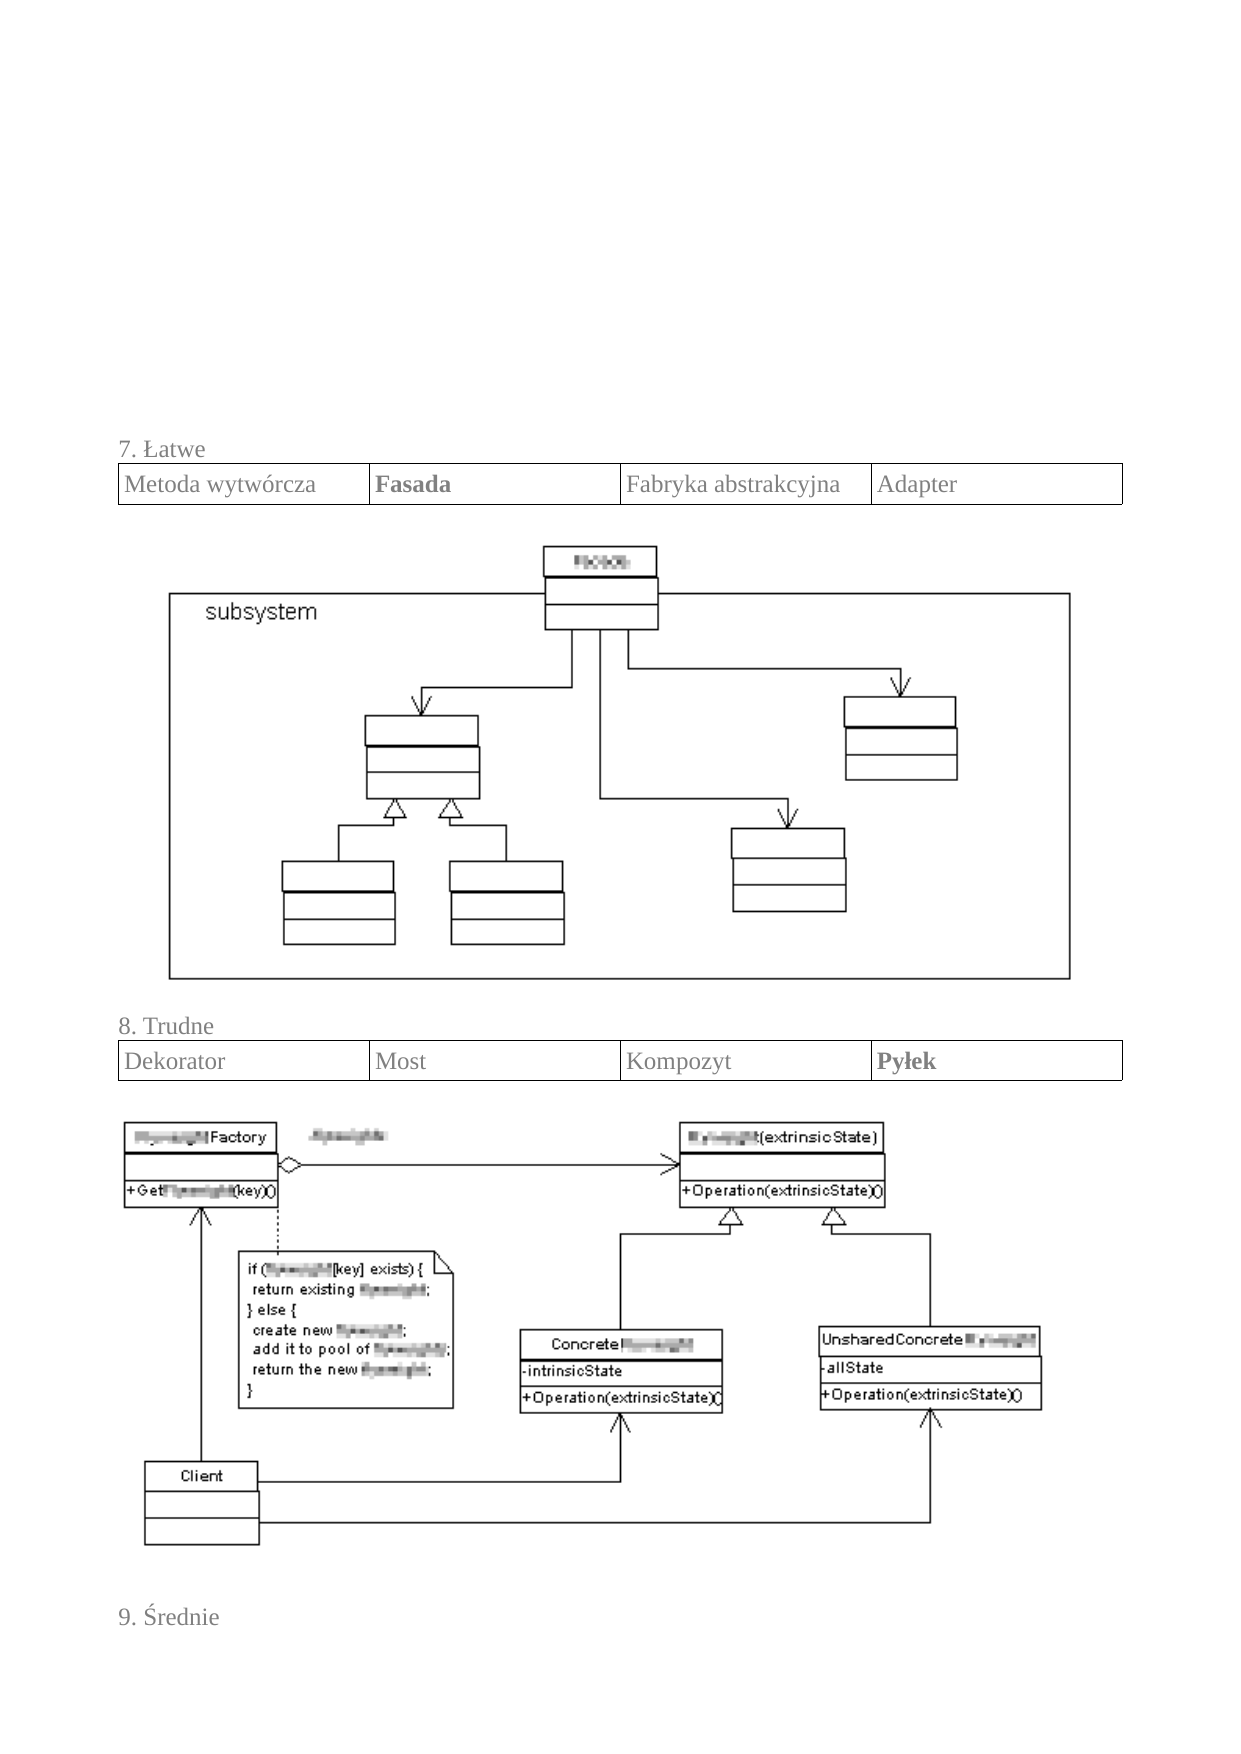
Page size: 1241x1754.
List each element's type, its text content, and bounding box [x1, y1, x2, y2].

table_header Metoda wytwórcza [119, 464, 369, 503]
text 8. Trudne [118, 1011, 1122, 1040]
text 7. Łatwe [118, 434, 1122, 463]
table_header Fabryka abstrakcyjna [621, 464, 871, 503]
table_header Fasada [370, 464, 620, 503]
picture [121, 1109, 1119, 1574]
table_header Pyłek [872, 1041, 1122, 1080]
table_header Kompozyt [621, 1041, 871, 1080]
table_header Most [370, 1041, 620, 1080]
text 9. Średnie [118, 1602, 1122, 1631]
table_header Dekorator [119, 1041, 369, 1080]
picture [166, 532, 1074, 983]
table_header Adapter [872, 464, 1122, 503]
